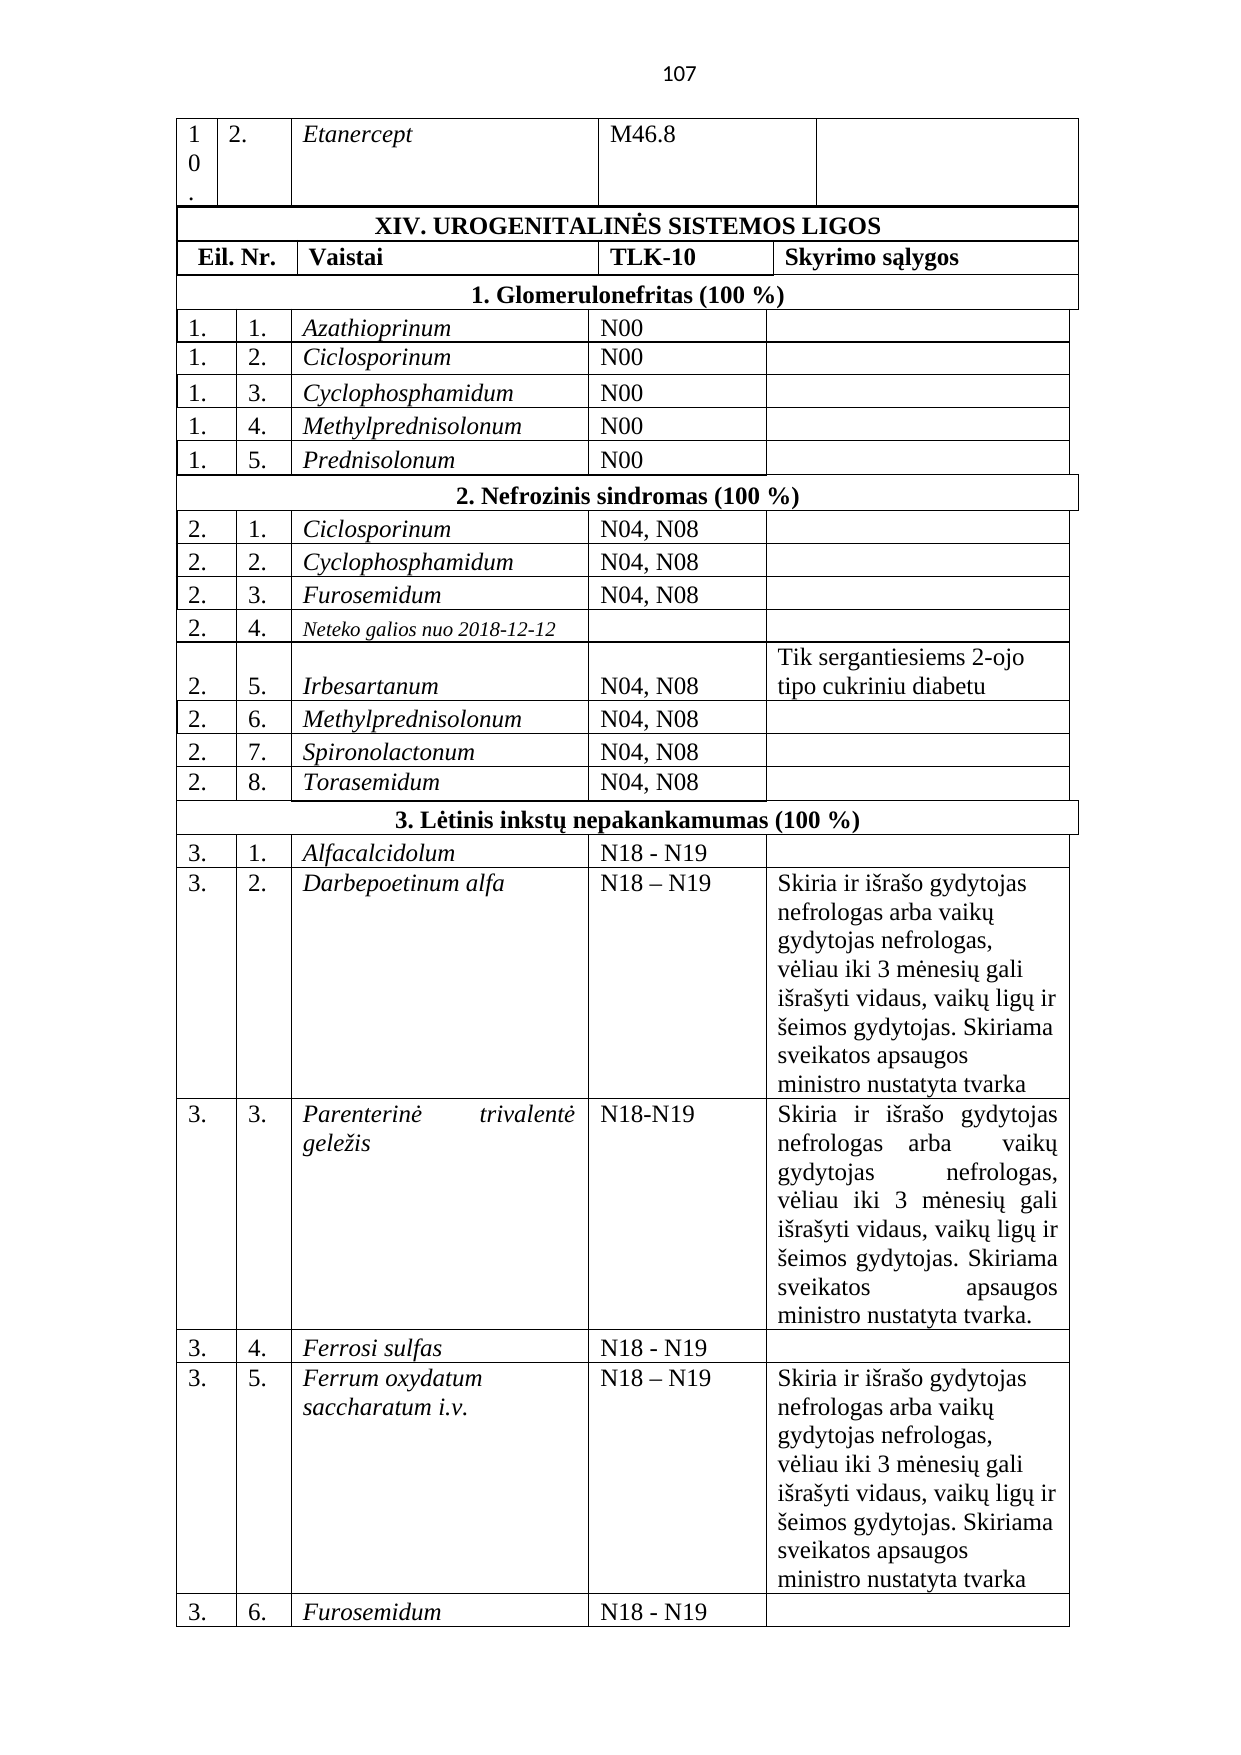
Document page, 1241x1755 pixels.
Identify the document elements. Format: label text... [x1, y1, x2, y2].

table_cell [1074, 609, 1079, 641]
table_cell [1084, 474, 1088, 510]
table_cell [1084, 609, 1088, 641]
table_cell Ferrum oxydatum saccharatum i.v. [292, 1363, 588, 1593]
table_cell [767, 767, 1069, 800]
table_cell Etanercept [292, 119, 598, 205]
table_cell [1103, 1593, 1109, 1626]
table_cell Skiria ir išrašo gydytojas nefrologas arba vaikų gydytojas nefrologas, vėliau iki 3 mėnesių gali išrašyti vidaus, vaikų ligų ir šeimos gydytojas. Skiriama sveikatos apsaugos ministro nustatyta tvarka [767, 868, 1069, 1098]
table_cell [1099, 576, 1103, 608]
table_cell Tik sergantiesiems 2-ojo tipo cukriniu diabetu [767, 643, 1069, 700]
table_cell [589, 610, 766, 641]
table_cell Parenterinė trivalentė geležis [292, 1099, 588, 1329]
table_cell Furosemidum [292, 1594, 588, 1626]
table_cell N04, N08 [589, 767, 766, 800]
table_cell [1088, 867, 1093, 1098]
table_cell [1103, 274, 1109, 308]
table_cell N00 [589, 408, 766, 440]
table_cell [1093, 407, 1099, 440]
table_cell [1109, 374, 1123, 407]
table_cell [1088, 510, 1093, 543]
table_cell [1093, 733, 1099, 766]
table_cell 4. [237, 610, 291, 641]
table_cell [1109, 700, 1123, 733]
table_cell Irbesartanum [292, 643, 588, 700]
table_cell [1084, 118, 1088, 205]
table_cell [767, 375, 1069, 407]
table_cell 3. [237, 1099, 291, 1329]
table_cell [1088, 118, 1093, 205]
table_cell [1088, 543, 1093, 576]
table_cell [1079, 240, 1083, 274]
table_cell [1093, 543, 1099, 576]
table_cell N04, N08 [589, 544, 766, 576]
table_cell [1079, 1098, 1083, 1329]
table_cell N18 – N19 [589, 1363, 766, 1593]
table_cell 2. [178, 701, 236, 733]
table_cell [1109, 641, 1123, 700]
table_cell 2. [177, 734, 236, 766]
table_cell 1. [237, 835, 291, 867]
table_cell [1099, 609, 1103, 641]
table_cell [1109, 341, 1123, 374]
table_cell Skiria ir išrašo gydytojas nefrologas arba vaikų gydytojas nefrologas, vėliau iki 3 mėnesių gali išrašyti vidaus, vaikų ligų ir šeimos gydytojas. Skiriama sveikatos apsaugos ministro nustatyta tvarka. [767, 1099, 1069, 1329]
table_cell [1093, 374, 1099, 407]
table_cell [1103, 609, 1109, 641]
table_cell [1103, 576, 1109, 608]
table_cell N04, N08 [589, 701, 766, 733]
table_cell [1079, 834, 1083, 867]
table_cell [767, 343, 1069, 374]
table_cell [1093, 510, 1099, 543]
table_cell [1079, 407, 1083, 440]
table_cell [1084, 766, 1088, 800]
table_cell XIV. UROGENITALINĖS SISTEMOS LIGOS [178, 208, 1078, 240]
table_cell N04, N08 [589, 643, 766, 700]
table_cell [1079, 274, 1083, 308]
table_cell Cyclophosphamidum [292, 544, 588, 576]
table_cell [1084, 1362, 1088, 1593]
table_cell [1084, 341, 1088, 374]
table_cell [1084, 1098, 1088, 1329]
table_cell [1109, 1593, 1123, 1626]
table_cell [1099, 867, 1103, 1098]
table_cell [1088, 766, 1093, 800]
table_cell 2. [178, 577, 236, 608]
table_cell [1088, 641, 1093, 700]
table_cell [767, 1330, 1069, 1362]
table_cell [1093, 474, 1099, 510]
table_cell [1074, 407, 1079, 440]
table_cell [1074, 835, 1079, 867]
table_cell [1088, 374, 1093, 407]
table_cell [1093, 641, 1099, 700]
table_cell [1079, 205, 1083, 240]
table_cell [1103, 1098, 1109, 1329]
table_cell [1079, 440, 1083, 474]
table_cell [1099, 834, 1103, 867]
table_cell 2. [237, 868, 291, 1098]
table_cell [1088, 609, 1093, 641]
table_cell [1103, 341, 1109, 374]
table_cell 3. Lėtinis inkstų nepakankamumas (100 %) [177, 801, 1078, 834]
table_cell 2. [218, 119, 291, 205]
table_cell [1088, 700, 1093, 733]
table_cell [1109, 867, 1123, 1098]
table_cell 5. [237, 643, 291, 700]
table_cell N04, N08 [589, 577, 766, 608]
table_cell [1093, 341, 1099, 374]
table_cell 3. [177, 835, 236, 867]
table_cell [1084, 440, 1088, 474]
table_cell Prednisolonum [292, 441, 588, 474]
table_cell [1103, 641, 1109, 700]
table_cell [1084, 374, 1088, 407]
table_cell N04, N08 [589, 734, 766, 766]
table_cell [1099, 1098, 1103, 1329]
table_cell [1103, 510, 1109, 543]
table_cell [1109, 733, 1123, 766]
table_cell [1088, 274, 1093, 308]
table_cell [1088, 576, 1093, 608]
table_cell N00 [589, 310, 766, 341]
table_cell 1. [177, 408, 236, 440]
table_cell Ferrosi sulfas [292, 1330, 588, 1362]
table_cell [1074, 766, 1079, 800]
table_cell [1074, 700, 1079, 733]
table_cell [1093, 576, 1099, 608]
table_cell [1074, 1329, 1079, 1362]
table_cell [1093, 766, 1099, 800]
table_cell [1109, 407, 1123, 440]
table_cell Neteko galios nuo 2018-12-12 [292, 610, 588, 641]
table_cell [767, 835, 1069, 867]
table_cell [1079, 867, 1083, 1098]
table_cell Ciclosporinum [292, 343, 588, 374]
table_cell 5. [237, 1363, 291, 1593]
table_cell [1079, 118, 1083, 205]
table_cell [1084, 510, 1088, 543]
table_cell [1103, 1362, 1109, 1593]
table_cell [1109, 205, 1123, 240]
table_cell Furosemidum [292, 577, 588, 608]
table_cell [1079, 576, 1083, 608]
table_cell [1084, 834, 1088, 867]
table_cell [1074, 576, 1079, 608]
table_cell [767, 577, 1069, 608]
table_cell [1099, 700, 1103, 733]
table_cell N18 - N19 [589, 835, 766, 867]
table_cell [1099, 341, 1103, 374]
table_cell 3. [177, 1594, 236, 1626]
table_cell [1088, 240, 1093, 274]
table_cell [1109, 609, 1123, 641]
table_cell [1074, 511, 1079, 543]
table_cell [1079, 1329, 1083, 1362]
table_cell [1079, 609, 1083, 641]
table_cell [1093, 1593, 1099, 1626]
table_cell [1093, 834, 1099, 867]
table_cell [817, 119, 1078, 205]
table_cell [1074, 1593, 1079, 1626]
table_cell [1088, 1593, 1093, 1626]
table_cell [1103, 543, 1109, 576]
table_cell [1099, 118, 1103, 205]
table_cell [1103, 800, 1109, 834]
table_cell [1084, 1329, 1088, 1362]
table_cell [1109, 240, 1123, 274]
table_cell [1084, 700, 1088, 733]
table_cell [1109, 1098, 1123, 1329]
table_cell 1. [237, 310, 291, 341]
table_cell [1093, 274, 1099, 308]
table_cell N00 [589, 343, 766, 374]
table_cell 1. Glomerulonefritas (100 %) [177, 275, 1078, 308]
table_cell 4. [237, 408, 291, 440]
table_cell TLK-10 [599, 242, 773, 274]
table_cell [1109, 800, 1123, 834]
table_cell [1099, 1593, 1103, 1626]
table_cell 3. [237, 375, 291, 407]
table_cell N00 [589, 441, 766, 474]
table_cell Spironolactonum [292, 734, 588, 766]
table_cell N04, N08 [589, 511, 766, 543]
table_cell [1099, 309, 1103, 341]
table_cell [1074, 641, 1079, 700]
table_cell [1079, 733, 1083, 766]
table_cell 6. [237, 1594, 291, 1626]
table_cell [1099, 800, 1103, 834]
table_cell N18 – N19 [589, 868, 766, 1098]
table_cell [1079, 1362, 1083, 1593]
table_cell [1079, 474, 1083, 510]
table_cell [1088, 1362, 1093, 1593]
table_cell [1093, 609, 1099, 641]
table_cell [1084, 543, 1088, 576]
table_cell [1099, 1362, 1103, 1593]
table_cell [1109, 118, 1123, 205]
table_cell 2. [177, 643, 236, 700]
table_cell [1079, 766, 1083, 800]
table_cell [1093, 309, 1099, 341]
table_cell [1074, 374, 1079, 407]
table_cell [1103, 205, 1109, 240]
table_cell [1099, 374, 1103, 407]
table_cell [1093, 1098, 1099, 1329]
table_cell 2. [237, 343, 291, 374]
table_cell Ciclosporinum [292, 511, 588, 543]
table_cell [1084, 733, 1088, 766]
table_cell [1074, 1362, 1079, 1593]
table_cell 2. Nefrozinis sindromas (100 %) [177, 475, 1078, 510]
table_cell [1093, 118, 1099, 205]
table_cell [1103, 440, 1109, 474]
table_cell [1074, 733, 1079, 766]
table_cell 2. [237, 544, 291, 576]
table_cell Torasemidum [292, 767, 588, 800]
table_cell [1103, 474, 1109, 510]
table_cell [767, 408, 1069, 440]
table_cell 1. [178, 375, 236, 407]
table_cell Skiria ir išrašo gydytojas nefrologas arba vaikų gydytojas nefrologas, vėliau iki 3 mėnesių gali išrašyti vidaus, vaikų ligų ir šeimos gydytojas. Skiriama sveikatos apsaugos ministro nustatyta tvarka [767, 1363, 1069, 1593]
table_cell [1088, 1329, 1093, 1362]
table_cell [1074, 543, 1079, 576]
table_cell [1093, 700, 1099, 733]
table_cell [1109, 274, 1123, 308]
table_cell 7. [237, 734, 291, 766]
table_cell [1084, 407, 1088, 440]
table_cell [1109, 576, 1123, 608]
table_cell [1099, 1329, 1103, 1362]
table_cell 2. [178, 511, 236, 543]
table_cell [1099, 766, 1103, 800]
table_cell Methylprednisolonum [292, 701, 588, 733]
table_cell [1088, 440, 1093, 474]
table_cell Vaistai [298, 242, 598, 274]
table_cell [1103, 834, 1109, 867]
table_cell [1099, 510, 1103, 543]
table_cell [767, 610, 1069, 641]
table_cell N18 - N19 [589, 1330, 766, 1362]
table_cell [1093, 440, 1099, 474]
table_cell [1084, 1593, 1088, 1626]
table_cell [1103, 1329, 1109, 1362]
table_cell [1103, 733, 1109, 766]
table_cell Azathioprinum [292, 310, 588, 341]
table_cell [1084, 576, 1088, 608]
table_cell [1109, 766, 1123, 800]
table_cell [1088, 309, 1093, 341]
table_cell Darbepoetinum alfa [292, 868, 588, 1098]
table_cell [1074, 310, 1079, 341]
table_cell [1093, 800, 1099, 834]
table_cell [1084, 309, 1088, 341]
table_cell 6. [237, 701, 291, 733]
table_cell 5. [237, 441, 291, 474]
table_cell [1099, 474, 1103, 510]
table_cell [1103, 867, 1109, 1098]
table_cell [1088, 205, 1093, 240]
table_cell [1103, 240, 1109, 274]
table_cell 3. [177, 1330, 236, 1362]
table_cell [1093, 205, 1099, 240]
table_cell Cyclophosphamidum [292, 375, 588, 407]
table_cell [1109, 834, 1123, 867]
table_cell [1088, 341, 1093, 374]
table_cell N00 [589, 375, 766, 407]
table_cell [1084, 641, 1088, 700]
table_cell [1099, 274, 1103, 308]
table_cell [1099, 440, 1103, 474]
table_cell [1109, 543, 1123, 576]
table_cell 10. [177, 119, 217, 205]
table_cell [767, 511, 1069, 543]
table_cell [1093, 1362, 1099, 1593]
table_cell N18 - N19 [589, 1594, 766, 1626]
table_cell 2. [178, 544, 236, 576]
table_cell [1088, 474, 1093, 510]
table_cell [1099, 240, 1103, 274]
table_cell [1079, 800, 1083, 834]
table_cell [1088, 1098, 1093, 1329]
table_cell [1093, 240, 1099, 274]
table_cell [1088, 834, 1093, 867]
table_cell [1084, 800, 1088, 834]
table_cell 1. [237, 511, 291, 543]
table_cell Alfacalcidolum [292, 835, 588, 867]
table_cell [1074, 1098, 1079, 1329]
table_cell [1103, 118, 1109, 205]
table_cell [1079, 543, 1083, 576]
table_cell 2. [177, 767, 236, 800]
table_cell [1099, 205, 1103, 240]
table_cell [1079, 309, 1083, 341]
table_cell [1088, 407, 1093, 440]
table_cell [767, 310, 1069, 341]
table_cell [1103, 374, 1109, 407]
table_cell [767, 734, 1069, 766]
table_cell 3. [177, 868, 236, 1098]
table_cell 3. [177, 1363, 236, 1593]
table_cell [1079, 700, 1083, 733]
table_cell [767, 1594, 1069, 1626]
table_cell Eil. Nr. [178, 242, 297, 274]
table_cell [1074, 341, 1079, 374]
table_cell [1093, 1329, 1099, 1362]
table_cell [1109, 1362, 1123, 1593]
table_cell [1103, 700, 1109, 733]
table_cell [1099, 407, 1103, 440]
table_cell 1. [178, 441, 236, 474]
table_cell 8. [237, 767, 291, 800]
table_cell N18-N19 [589, 1099, 766, 1329]
table_cell 3. [237, 577, 291, 608]
table_cell [1079, 641, 1083, 700]
table_cell [1088, 800, 1093, 834]
table_cell [1079, 374, 1083, 407]
table_cell [1079, 1593, 1083, 1626]
table_cell [1084, 240, 1088, 274]
table_cell [1109, 440, 1123, 474]
table_cell [1103, 309, 1109, 341]
table_cell [1084, 205, 1088, 240]
table_cell [1109, 510, 1123, 543]
table_cell M46.8 [599, 119, 816, 205]
table_cell Skyrimo sąlygos [774, 242, 1078, 274]
table_cell [1099, 543, 1103, 576]
table_cell [767, 701, 1069, 733]
table_cell [1109, 474, 1123, 510]
table_cell [1079, 510, 1083, 543]
table_cell [1079, 341, 1083, 374]
table_cell [1074, 440, 1079, 474]
table_cell [1088, 733, 1093, 766]
table_cell 3. [177, 1099, 236, 1329]
table_cell [1103, 407, 1109, 440]
table_cell [767, 544, 1069, 576]
table_cell 4. [237, 1330, 291, 1362]
table_cell Methylprednisolonum [292, 408, 588, 440]
table_cell [1074, 867, 1079, 1098]
table_cell [1103, 766, 1109, 800]
table_cell 1. [177, 343, 236, 374]
table_cell [1099, 641, 1103, 700]
table_cell [767, 441, 1069, 474]
table_cell [1084, 867, 1088, 1098]
table_cell 2. [177, 610, 236, 641]
table_cell [1084, 274, 1088, 308]
table_cell [1109, 1329, 1123, 1362]
table_cell 1. [178, 310, 236, 341]
table_cell [1099, 733, 1103, 766]
table_cell [1093, 867, 1099, 1098]
table_cell [1109, 309, 1123, 341]
